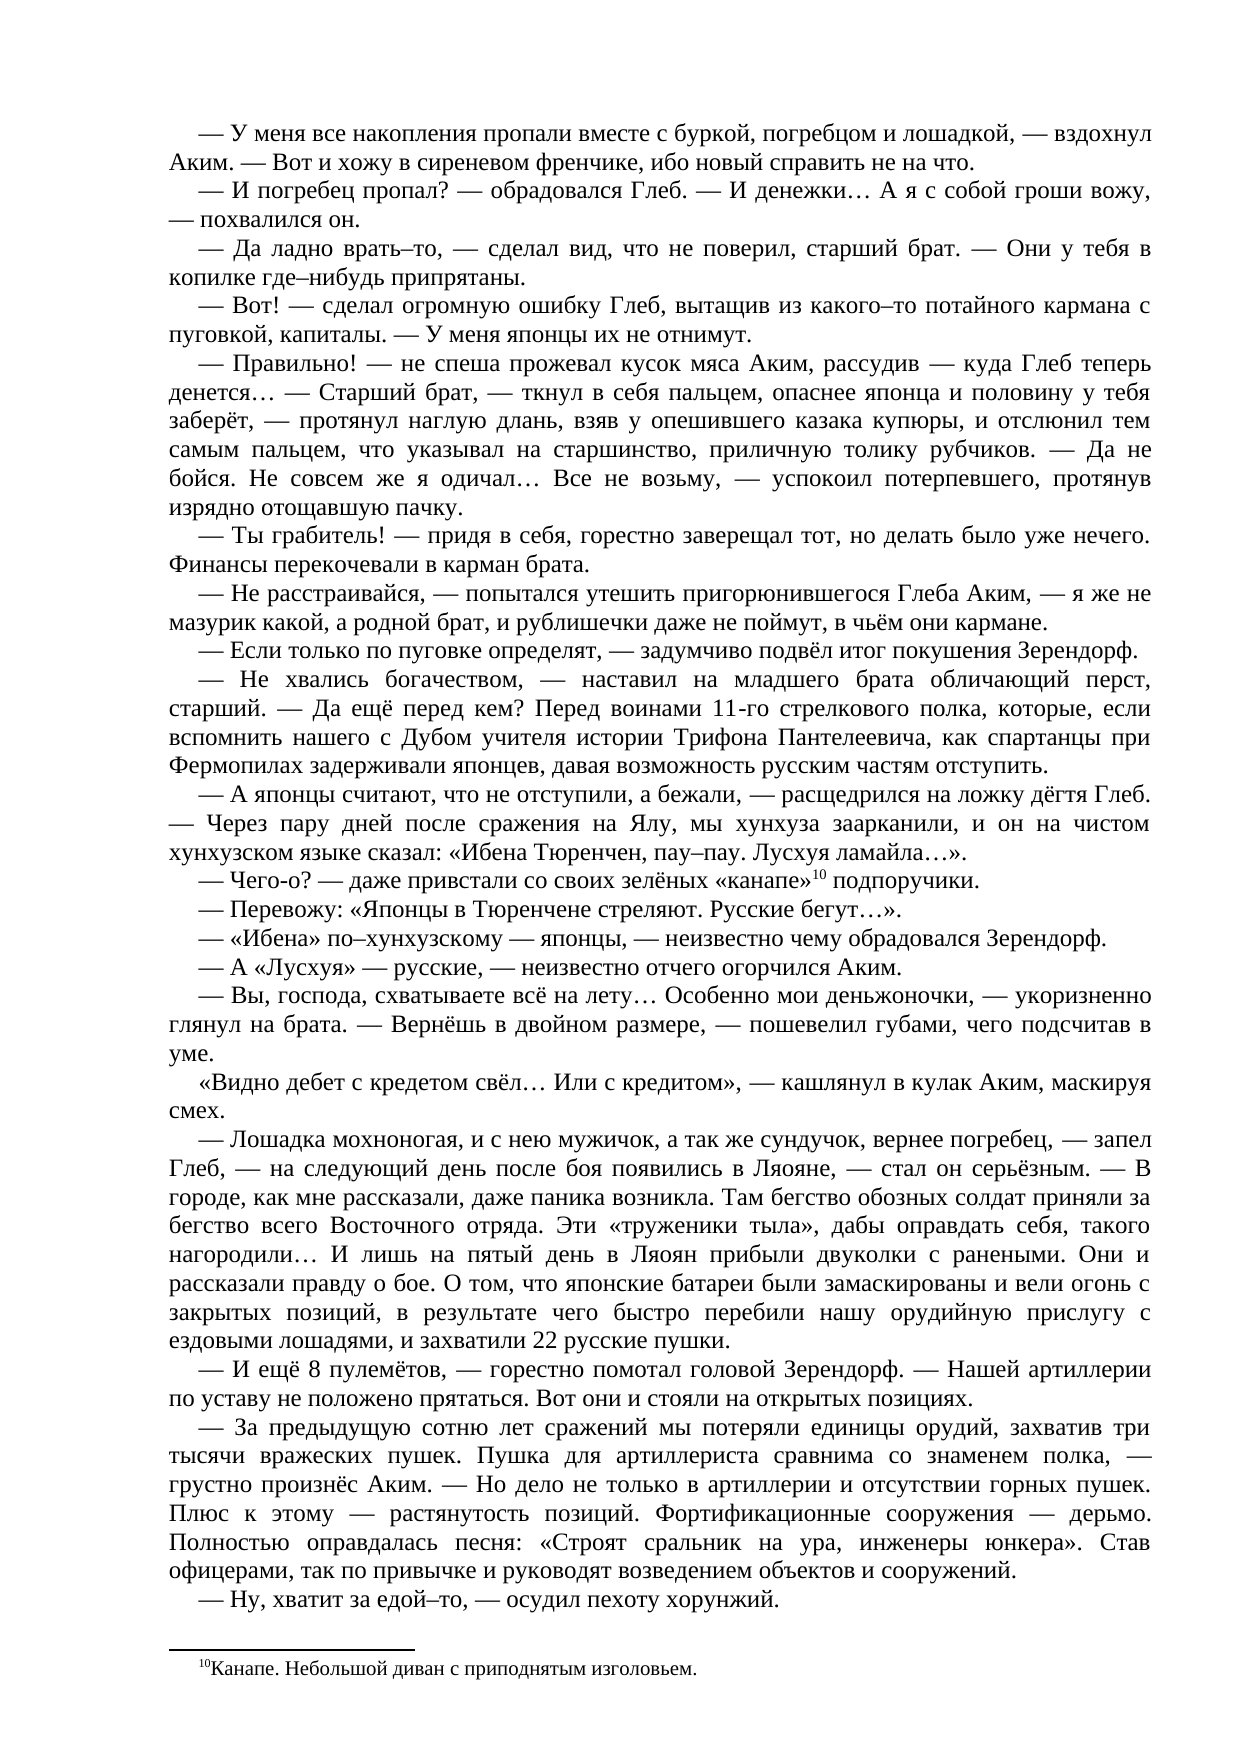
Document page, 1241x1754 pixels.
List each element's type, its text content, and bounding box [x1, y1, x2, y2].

text — У меня все накопления пропали вместе с буркой, погребцом и лошадкой, — вздохнул Аким. — Вот и хожу в сиреневом френчике, ибо новый справить не на что. [169, 118, 1152, 176]
text — Чего-о? — даже привстали со своих зелёных «канапе» подпоручики. [169, 866, 1152, 894]
text — Перевожу: «Японцы в Тюренчене стреляют. Русские бегут…». [169, 894, 1152, 923]
text — Если только по пуговке определят, — задумчиво подвёл итог покушения Зерендорф. [169, 636, 1152, 664]
text — Ну, хватит за едой–то, — осудил пехоту хорунжий. [169, 1584, 1152, 1613]
text — А «Лусхуя» — русские, — неизвестно отчего огорчился Аким. [169, 952, 1152, 981]
text — Вот! — сделал огромную ошибку Глеб, вытащив из какого–то потайного кармана с пуговкой, капиталы. — У меня японцы их не отнимут. [169, 291, 1152, 348]
text «Видно дебет с кредетом свёл… Или с кредитом», — кашлянул в кулак Аким, маскируя смех. [169, 1067, 1152, 1124]
text — Не хвались богачеством, — наставил на младшего брата обличающий перст, старший. — Да ещё перед кем? Перед воинами 11‑го стрелкового полка, которые, если вспомнить нашего с Дубом учителя истории Трифона Пантелеевича, как спартанцы при Фермопилах задерживали японцев, давая возможность русским частям отступить. [169, 664, 1152, 779]
text — А японцы считают, что не отступили, а бежали, — расщедрился на ложку дёгтя Глеб. — Через пару дней после сражения на Ялу, мы хунхуза заарканили, и он на чистом хунхузском языке сказал: «Ибена Тюренчен, пау–пау. Лусхуя ламайла…». [169, 779, 1152, 866]
text — «Ибена» по–хунхузскому — японцы, — неизвестно чему обрадовался Зерендорф. [169, 923, 1152, 952]
text — И ещё 8 пулемётов, — горестно помотал головой Зерендорф. — Нашей артиллерии по уставу не положено прятаться. Вот они и стояли на открытых позициях. [169, 1354, 1152, 1412]
text — За предыдущую сотню лет сражений мы потеряли единицы орудий, захватив три тысячи вражеских пушек. Пушка для артиллериста сравнима со знаменем полка, — грустно произнёс Аким. — Но дело не только в артиллерии и отсутствии горных пушек. Плюс к этому — растянутость позиций. Фортификационные сооружения — дерьмо. Полностью оправдалась песня: «Строят сральник на ура, инженеры юнкера». Став офицерами, так по привычке и руководят возведением объектов и сооружений. [169, 1412, 1152, 1584]
text — И погребец пропал? — обрадовался Глеб. — И денежки… А я с собой гроши вожу, — похвалился он. [169, 176, 1152, 233]
text — Ты грабитель! — придя в себя, горестно заверещал тот, но делать было уже нечего. Финансы перекочевали в карман брата. [169, 521, 1152, 578]
text — Правильно! — не спеша прожевал кусок мяса Аким, рассудив — куда Глеб теперь денется… — Старший брат, — ткнул в себя пальцем, опаснее японца и половину у тебя заберёт, — протянул наглую длань, взяв у опешившего казака купюры, и отслюнил тем самым пальцем, что указывал на старшинство, приличную толику рубчиков. — Да не бойся. Не совсем же я одичал… Все не возьму, — успокоил потерпевшего, протянув изрядно отощавшую пачку. [169, 348, 1152, 521]
text — Да ладно врать–то, — сделал вид, что не поверил, старший брат. — Они у тебя в копилке где–нибудь припрятаны. [169, 233, 1152, 291]
text — Лошадка мохноногая, и с нею мужичок, а так же сундучок, вернее погребец, — запел Глеб, — на следующий день после боя появились в Ляояне, — стал он серьёзным. — В городе, как мне рассказали, даже паника возникла. Там бегство обозных солдат приняли за бегство всего Восточного отряда. Эти «труженики тыла», дабы оправдать себя, такого нагородили… И лишь на пятый день в Ляоян прибыли двуколки с ранеными. Они и рассказали правду о бое. О том, что японские батареи были замаскированы и вели огонь с закрытых позиций, в результате чего быстро перебили нашу орудийную прислугу с ездовыми лошадями, и захватили 22 русские пушки. [169, 1124, 1152, 1354]
text Канапе. Небольшой диван с приподнятым изголовьем. [169, 1656, 1152, 1680]
text — Не расстраивайся, — попытался утешить пригорюнившегося Глеба Аким, — я же не мазурик какой, а родной брат, и рублишечки даже не поймут, в чьём они кармане. [169, 578, 1152, 636]
text — Вы, господа, схватываете всё на лету… Особенно мои деньжоночки, — укоризненно глянул на брата. — Вернёшь в двойном размере, — пошевелил губами, чего подсчитав в уме. [169, 981, 1152, 1067]
